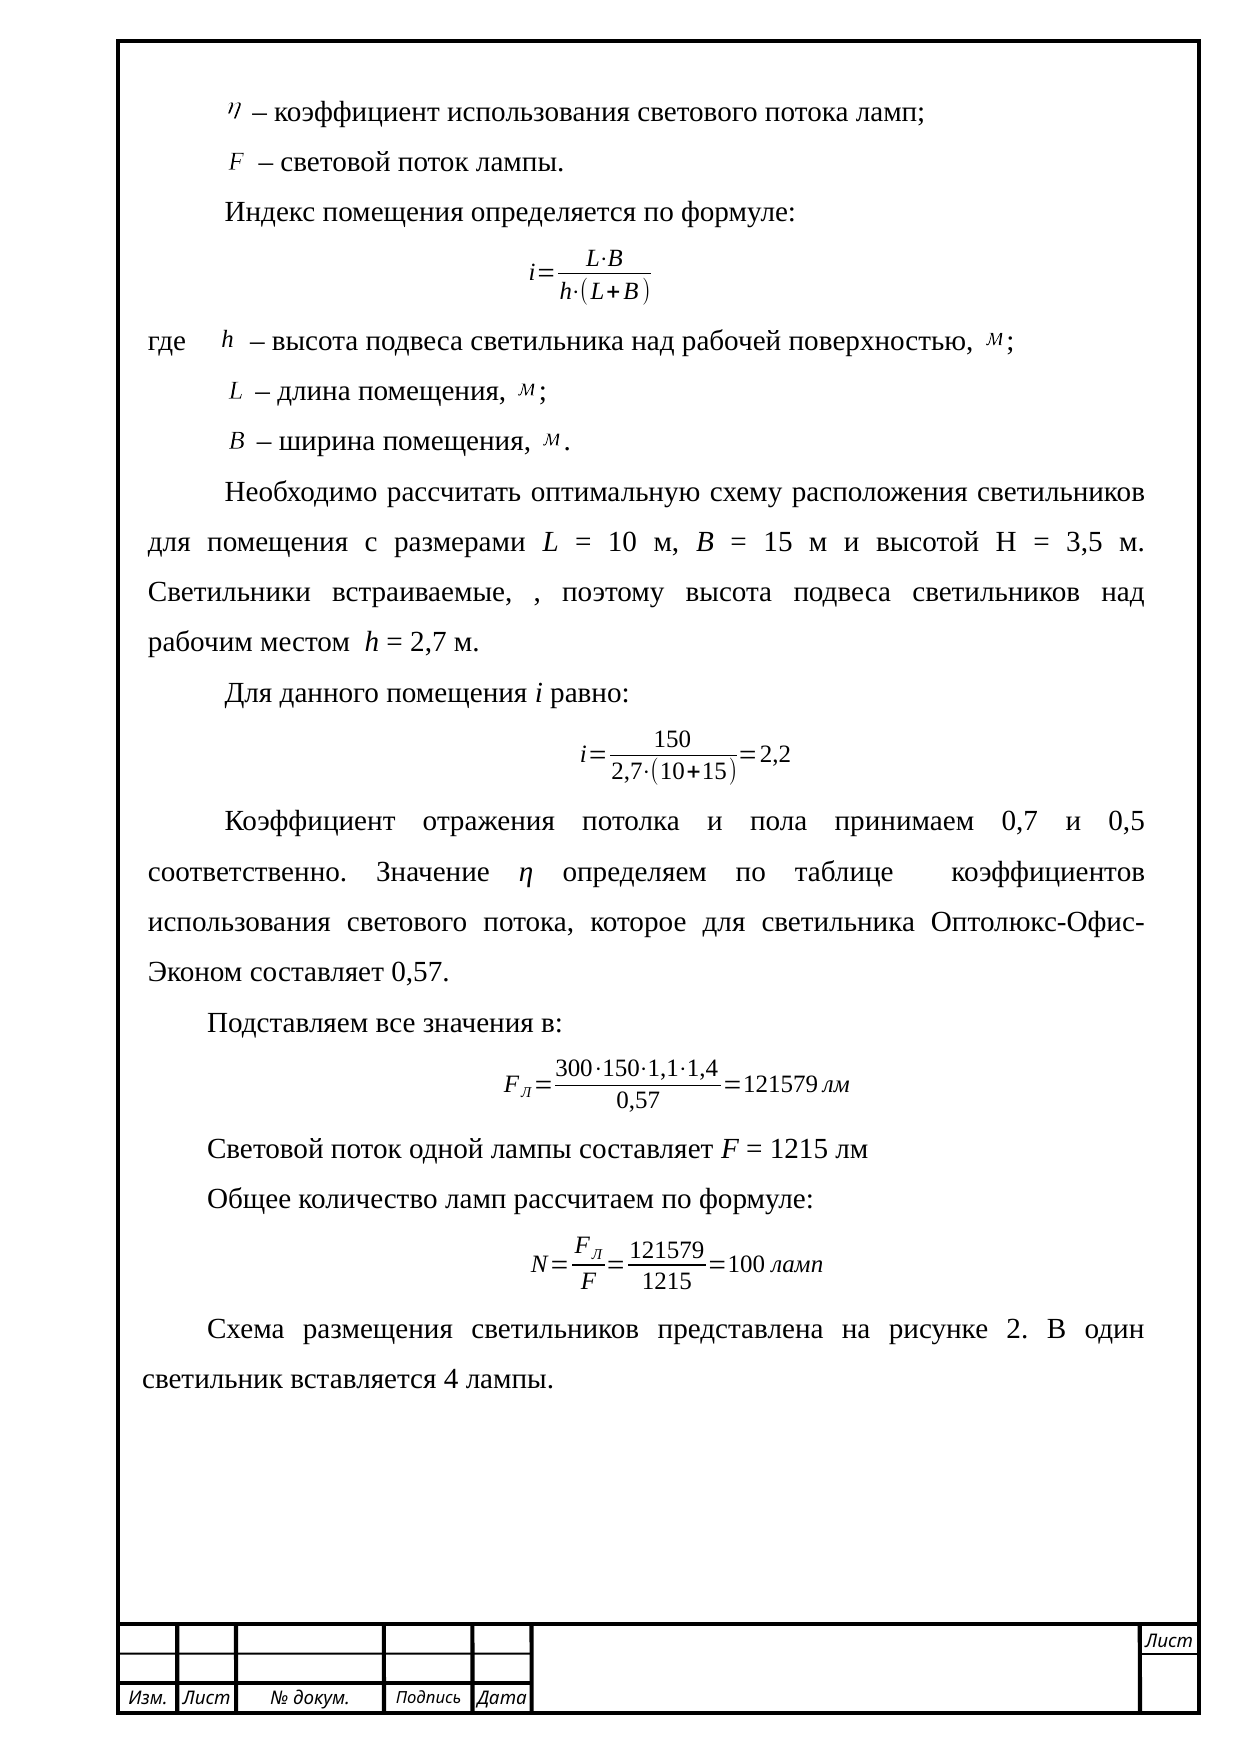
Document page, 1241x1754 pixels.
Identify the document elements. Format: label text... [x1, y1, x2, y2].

text Для данного помещения i равно: [148, 675, 1146, 708]
text Необходимо рассчитать оптимальную схему расположения светильников для помещения с размерами L = 10 м, B = 15 м и высотой H = 3,5 м. Светильники встраиваемые, , поэтому высота подвеса светильников над рабочим местом h = 2,7 м. [148, 474, 1146, 658]
text Индекс помещения определяется по формуле: [148, 194, 1146, 228]
text – длина помещения, ; [148, 373, 1146, 407]
text Коэффициент отражения потолка и пола принимаем 0,7 и 0,5 соответственно. Значение η определяем по таблице коэффициентов использования светового потока, которое для светильника Оптолюкс-Офис-Эконом составляет 0,57. [148, 803, 1146, 988]
text – световой поток лампы. [148, 144, 1146, 178]
text Схема размещения светильников представлена на рисунке 2. В один светильник вставляется 4 лампы. [142, 1311, 1146, 1395]
text – ширина помещения, . [148, 423, 1146, 457]
text Общее количество ламп рассчитаем по формуле: [120, 1181, 1146, 1215]
text – коэффициент использования светового потока ламп; [148, 94, 1146, 127]
text где – высота подвеса светильника над рабочей поверхностью, ; [148, 323, 1146, 356]
text Подставляем все значения в: [120, 1005, 1146, 1038]
text Световой поток одной лампы составляет F = 1215 лм [120, 1131, 1146, 1164]
